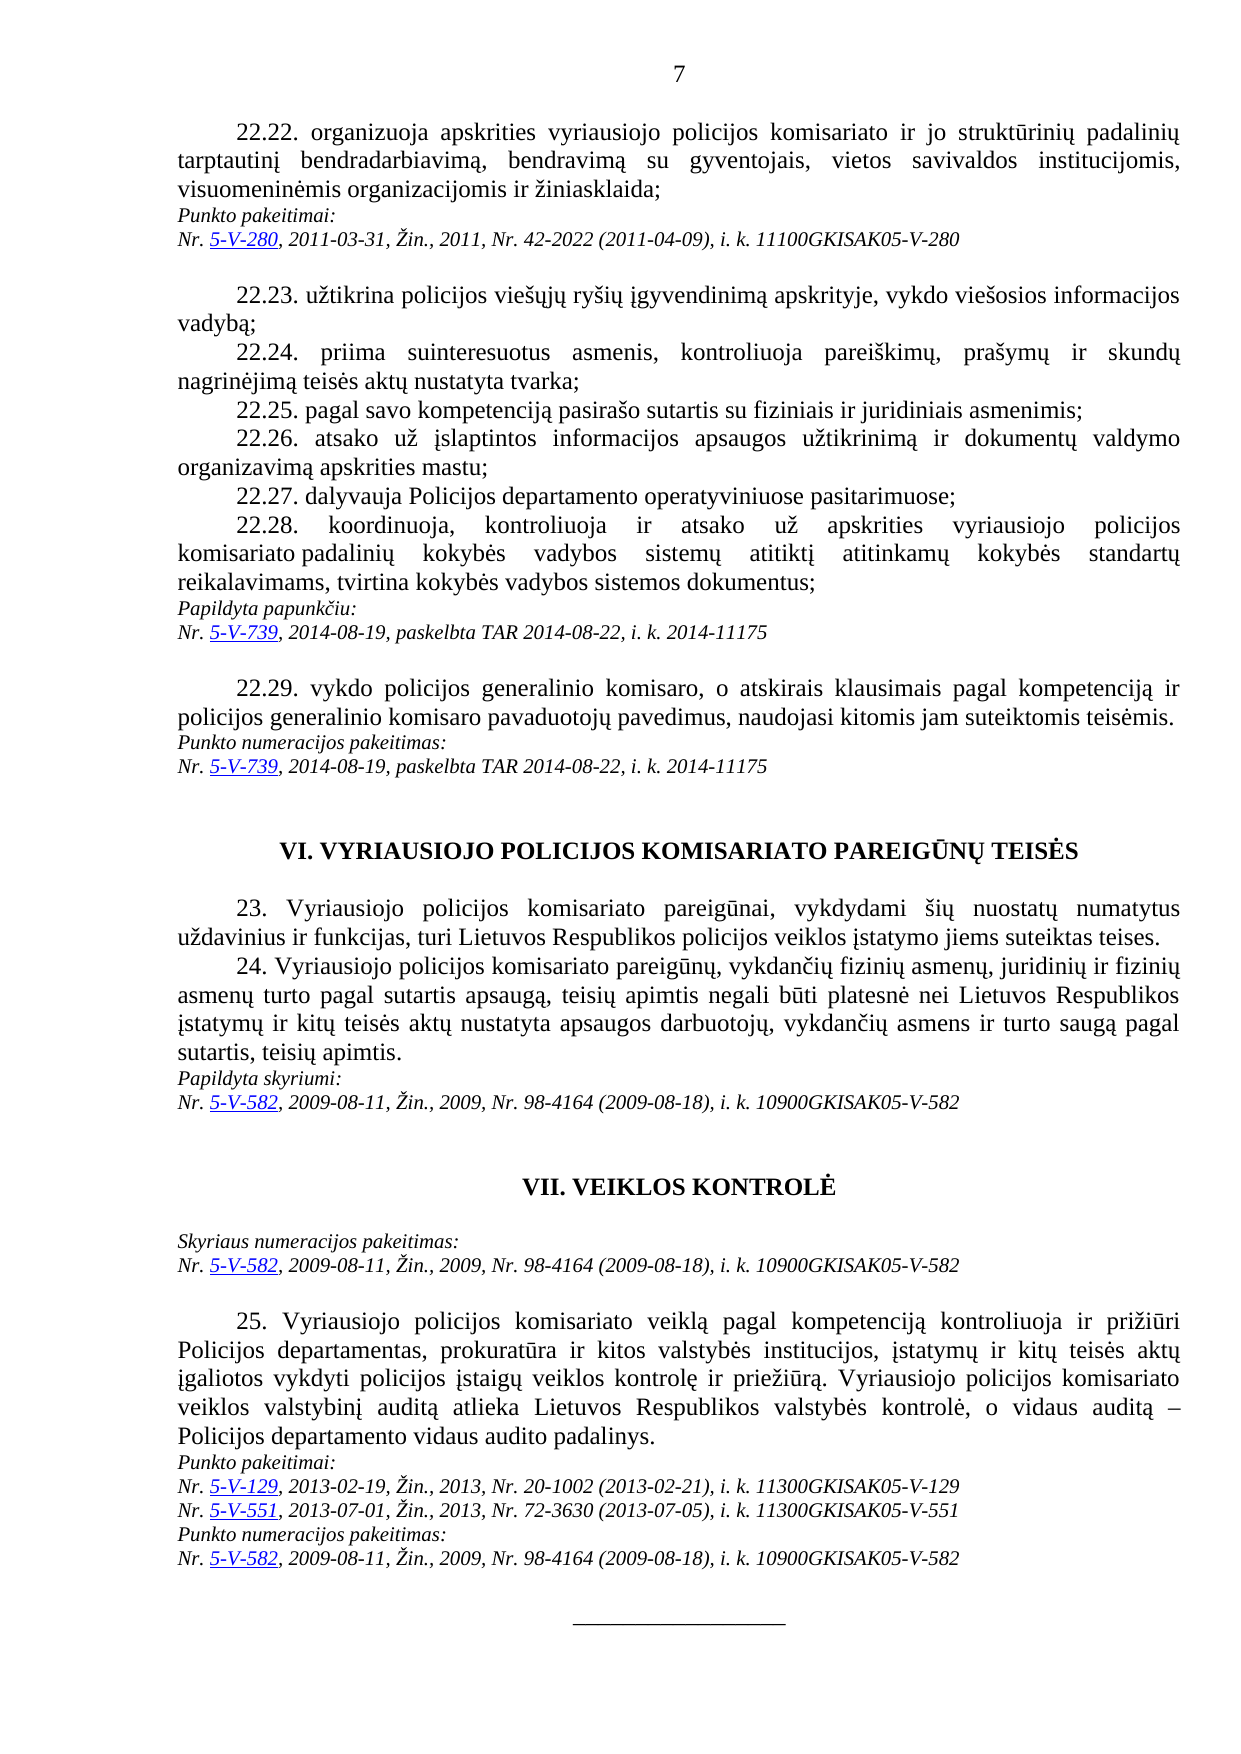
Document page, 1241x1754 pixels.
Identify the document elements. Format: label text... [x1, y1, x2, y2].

text Nr. 5-V-739, 2014-08-19, paskelbta TAR 2014-08-22, i. k. 2014-11175 [177, 620, 1181, 644]
text Punkto numeracijos pakeitimas: [177, 730, 1181, 754]
text Papildyta skyriumi: [177, 1066, 1181, 1090]
text Punkto pakeitimai: [177, 203, 1181, 227]
text 22.29. vykdo policijos generalinio komisaro, o atskirais klausimais pagal kompetenciją ir policijos generalinio komisaro pavaduotojų pavedimus, naudojasi kitomis jam suteiktomis teisėmis. [177, 673, 1181, 730]
text VI. VYRIAUSIOJO POLICIJOS KOMISARIATO pareigūnų teisės [177, 836, 1181, 865]
text 24. Vyriausiojo policijos komisariato pareigūnų, vykdančių fizinių asmenų, juridinių ir fizinių asmenų turto pagal sutartis apsaugą, teisių apimtis negali būti platesnė nei Lietuvos Respublikos įstatymų ir kitų teisės aktų nustatyta apsaugos darbuotojų, vykdančių asmens ir turto saugą pagal sutartis, teisių apimtis. [177, 951, 1181, 1066]
text 22.24. priima suinteresuotus asmenis, kontroliuoja pareiškimų, prašymų ir skundų nagrinėjimą teisės aktų nustatyta tvarka; [177, 337, 1181, 395]
text Nr. 5-V-582, 2009-08-11, Žin., 2009, Nr. 98-4164 (2009-08-18), i. k. 10900GKISAK05-V-582 [177, 1090, 1181, 1114]
text 22.22. organizuoja apskrities vyriausiojo policijos komisariato ir jo struktūrinių padalinių tarptautinį bendradarbiavimą, bendravimą su gyventojais, vietos savivaldos institucijomis, visuomeninėmis organizacijomis ir žiniasklaida; [177, 117, 1181, 203]
text 22.23. užtikrina policijos viešųjų ryšių įgyvendinimą apskrityje, vykdo viešosios informacijos vadybą; [177, 280, 1181, 337]
text Nr. 5-V-582, 2009-08-11, Žin., 2009, Nr. 98-4164 (2009-08-18), i. k. 10900GKISAK05-V-582 [177, 1253, 1181, 1277]
text 25. Vyriausiojo policijos komisariato veiklą pagal kompetenciją kontroliuoja ir prižiūri Policijos departamentas, prokuratūra ir kitos valstybės institucijos, įstatymų ir kitų teisės aktų įgaliotos vykdyti policijos įstaigų veiklos kontrolę ir priežiūrą. Vyriausiojo policijos komisariato veiklos valstybinį auditą atlieka Lietuvos Respublikos valstybės kontrolė, o vidaus auditą – Policijos departamento vidaus audito padalinys. [177, 1306, 1181, 1450]
text 22.28. koordinuoja, kontroliuoja ir atsako už apskrities vyriausiojo policijos komisariato padalinių kokybės vadybos sistemų atitiktį atitinkamų kokybės standartų reikalavimams, tvirtina kokybės vadybos sistemos dokumentus; [177, 510, 1181, 596]
text Nr. 5-V-551, 2013-07-01, Žin., 2013, Nr. 72-3630 (2013-07-05), i. k. 11300GKISAK05-V-551 [177, 1498, 1181, 1522]
text Skyriaus numeracijos pakeitimas: [177, 1229, 1181, 1253]
text Nr. 5-V-280, 2011-03-31, Žin., 2011, Nr. 42-2022 (2011-04-09), i. k. 11100GKISAK05-V-280 [177, 227, 1181, 251]
text 22.25. pagal savo kompetenciją pasirašo sutartis su fiziniais ir juridiniais asmenimis; [177, 395, 1181, 423]
text Nr. 5-V-129, 2013-02-19, Žin., 2013, Nr. 20-1002 (2013-02-21), i. k. 11300GKISAK05-V-129 [177, 1474, 1181, 1498]
text 23. Vyriausiojo policijos komisariato pareigūnai, vykdydami šių nuostatų numatytus uždavinius ir funkcijas, turi Lietuvos Respublikos policijos veiklos įstatymo jiems suteiktas teises. [177, 893, 1181, 951]
text _________________ [177, 1599, 1181, 1627]
text Nr. 5-V-739, 2014-08-19, paskelbta TAR 2014-08-22, i. k. 2014-11175 [177, 754, 1181, 778]
text 22.27. dalyvauja Policijos departamento operatyviniuose pasitarimuose; [177, 481, 1181, 510]
text Nr. 5-V-582, 2009-08-11, Žin., 2009, Nr. 98-4164 (2009-08-18), i. k. 10900GKISAK05-V-582 [177, 1546, 1181, 1570]
text VII. VEIKLOS KONTROLĖ [177, 1172, 1181, 1200]
text Papildyta papunkčiu: [177, 596, 1181, 620]
text Punkto numeracijos pakeitimas: [177, 1522, 1181, 1546]
text 22.26. atsako už įslaptintos informacijos apsaugos užtikrinimą ir dokumentų valdymo organizavimą apskrities mastu; [177, 423, 1181, 481]
text Punkto pakeitimai: [177, 1450, 1181, 1474]
